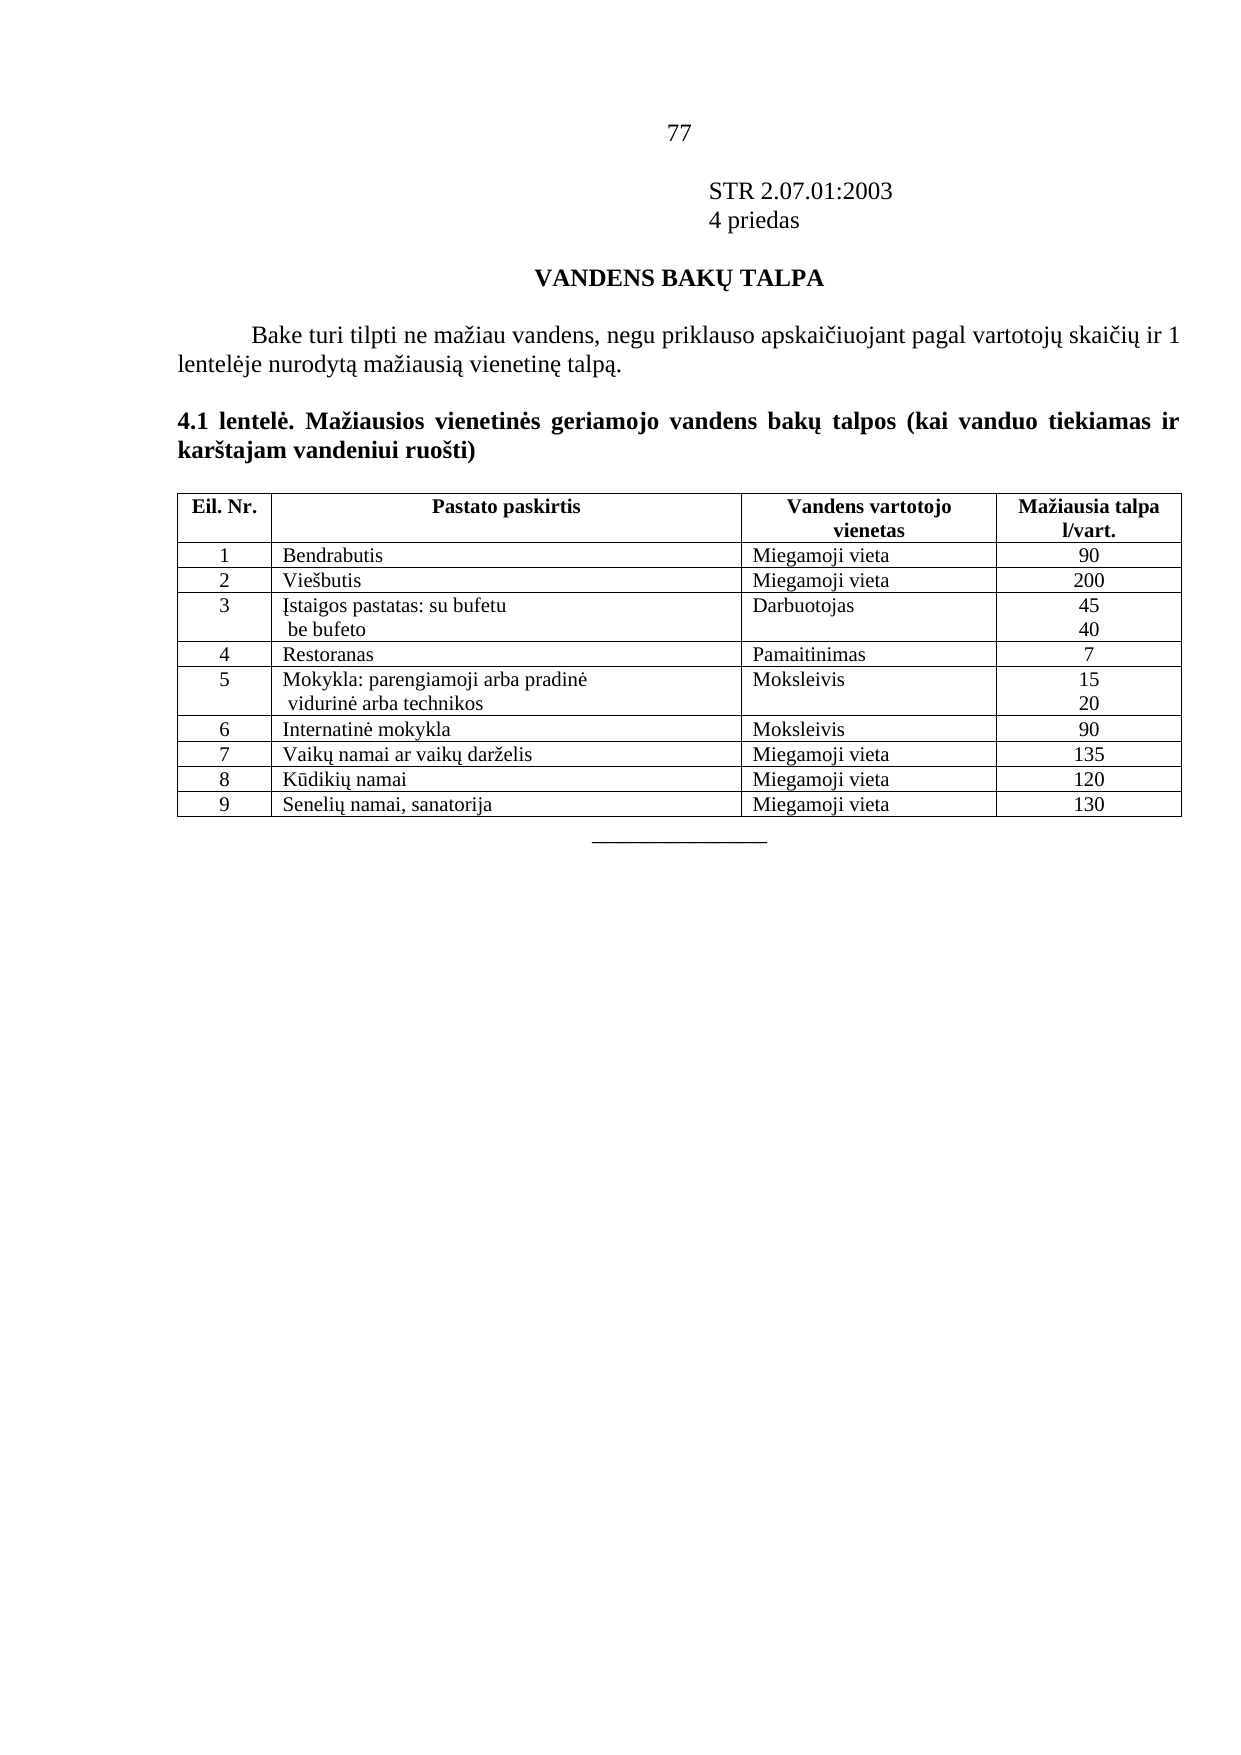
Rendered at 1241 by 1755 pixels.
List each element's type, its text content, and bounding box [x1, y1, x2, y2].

table_cell 7 [178, 742, 271, 766]
table_cell 4 [178, 642, 271, 666]
table_cell 8 [178, 767, 271, 791]
table_cell 9 [178, 792, 271, 816]
table_cell 5 [178, 667, 271, 715]
table_cell 90 [997, 716, 1181, 741]
text STR 2.07.01:2003 [177, 176, 1181, 205]
table_cell 130 [997, 792, 1181, 816]
table_cell Miegamoji vieta [742, 767, 996, 791]
text 4.1 lentelė. Mažiausios vienetinės geriamojo vandens bakų talpos (kai vanduo tiekiamas ir karštajam vandeniui ruošti) [177, 406, 1181, 464]
table_cell Miegamoji vieta [742, 543, 996, 567]
table_header Eil. Nr. [178, 494, 271, 542]
table_cell 2 [178, 568, 271, 592]
table_cell Mokykla: parengiamoji arba pradinė vidurinė arba technikos [272, 667, 741, 715]
table_cell 200 [997, 568, 1181, 592]
table_cell Įstaigos pastatas: su bufetu be bufeto [272, 593, 741, 641]
text VANDENS BAKŲ TALPA [177, 263, 1181, 291]
table_cell Vaikų namai ar vaikų darželis [272, 742, 741, 766]
table_cell Moksleivis [742, 716, 996, 741]
text 4 priedas [177, 205, 1181, 234]
table_cell 1 [178, 543, 271, 567]
table_cell 120 [997, 767, 1181, 791]
table_cell Moksleivis [742, 667, 996, 715]
table_cell Kūdikių namai [272, 767, 741, 791]
table_header Pastato paskirtis [272, 494, 741, 542]
table_cell 3 [178, 593, 271, 641]
table_cell Bendrabutis [272, 543, 741, 567]
table_header Mažiausia talpa l/vart. [997, 494, 1181, 542]
table_cell 6 [178, 716, 271, 741]
table_cell 15 20 [997, 667, 1181, 715]
table_cell 90 [997, 543, 1181, 567]
table_cell 7 [997, 642, 1181, 666]
table_cell Pamaitinimas [742, 642, 996, 666]
table_cell Darbuotojas [742, 593, 996, 641]
table_cell 135 [997, 742, 1181, 766]
text ______________ [177, 817, 1181, 846]
table_cell Miegamoji vieta [742, 792, 996, 816]
table_cell Internatinė mokykla [272, 716, 741, 741]
table_cell Miegamoji vieta [742, 568, 996, 592]
table_cell Miegamoji vieta [742, 742, 996, 766]
text Bake turi tilpti ne mažiau vandens, negu priklauso apskaičiuojant pagal vartotojų skaičių ir 1 lentelėje nurodytą mažiausią vienetinę talpą. [177, 320, 1181, 378]
table_cell 45 40 [997, 593, 1181, 641]
table_cell Restoranas [272, 642, 741, 666]
table_cell Viešbutis [272, 568, 741, 592]
table_header Vandens vartotojo vienetas [742, 494, 996, 542]
table_cell Senelių namai, sanatorija [272, 792, 741, 816]
